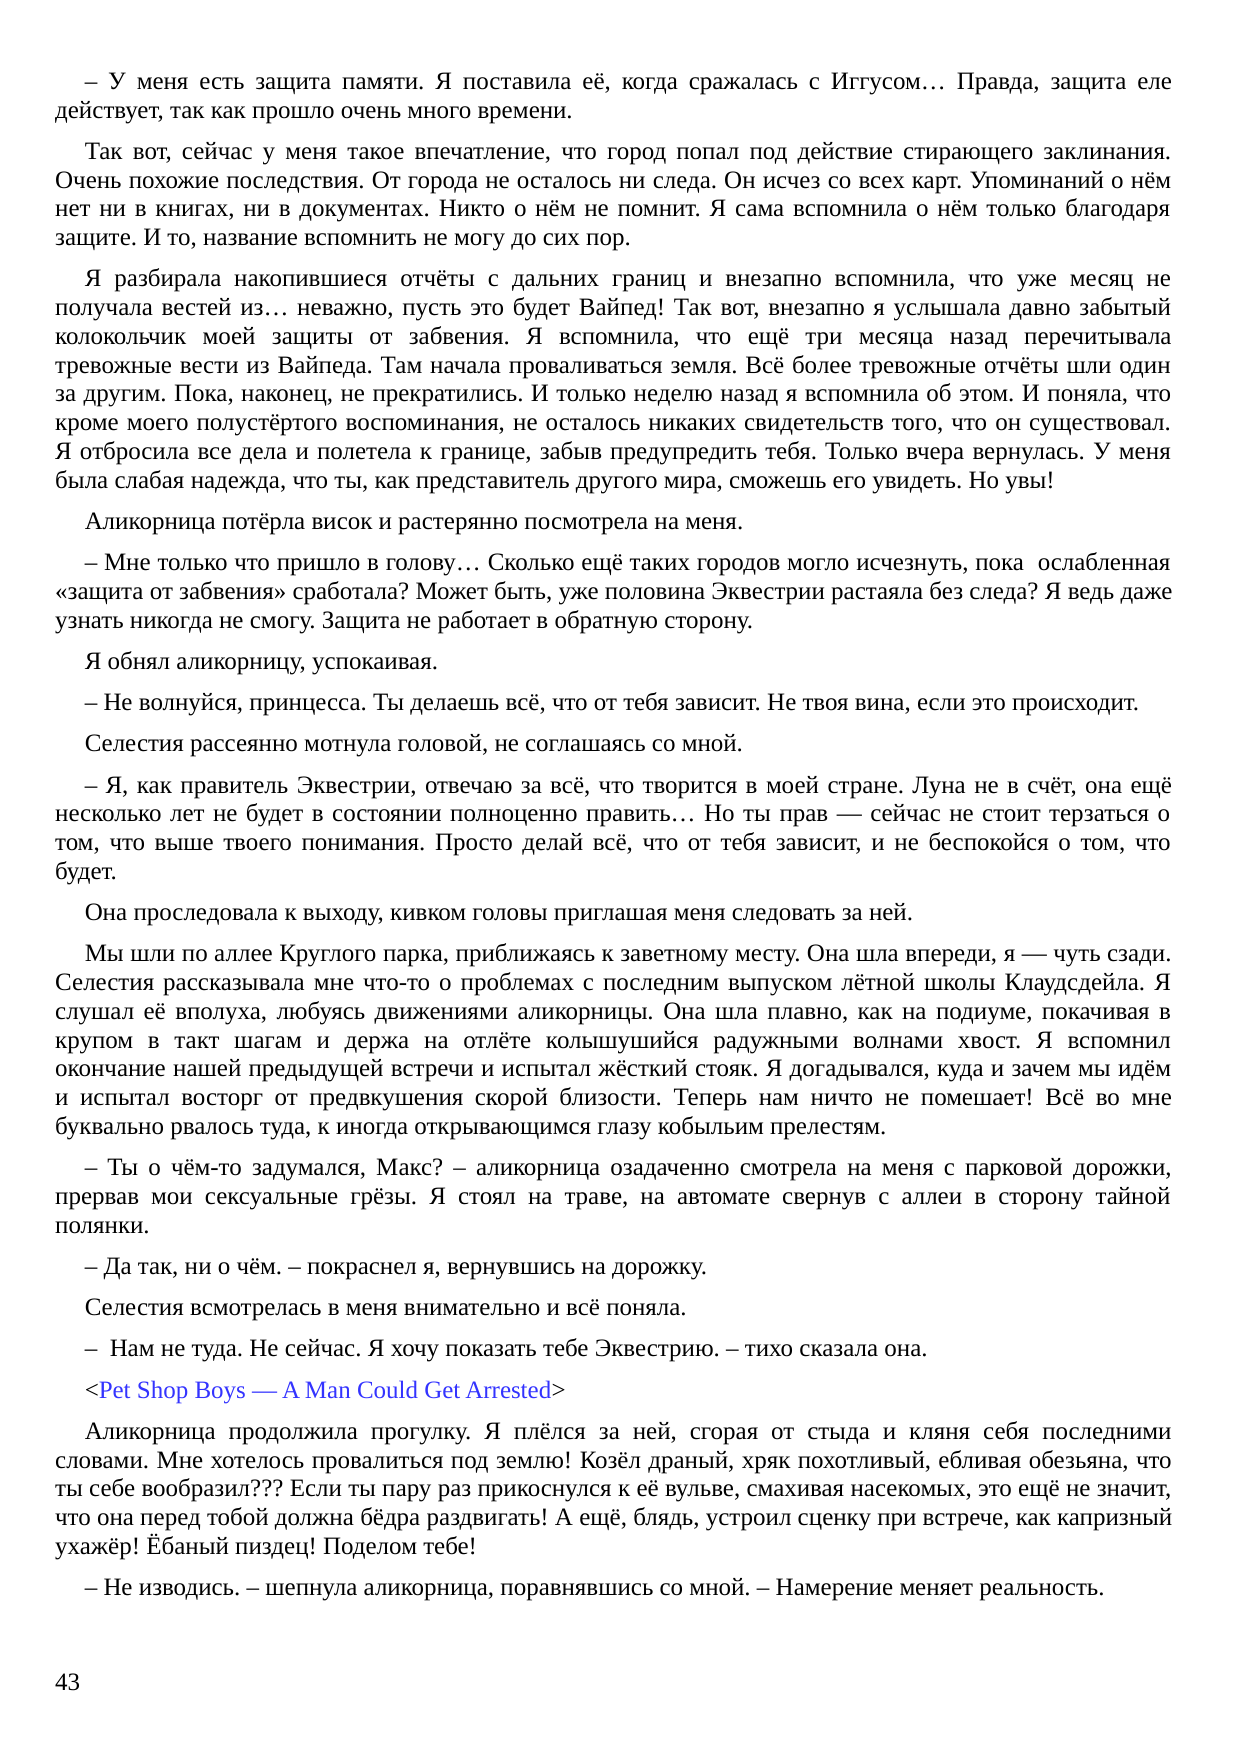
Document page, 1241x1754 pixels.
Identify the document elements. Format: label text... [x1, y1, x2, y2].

text – Не волнуйся, принцесса. Ты делаешь всё, что от тебя зависит. Не твоя вина, если это происходит. [55, 687, 1173, 716]
text – Ты о чём-то задумался, Макс? – аликорница озадаченно смотрела на меня с парковой дорожки, прервав мои сексуальные грёзы. Я стоял на траве, на автомате свернув с аллеи в сторону тайной полянки. [55, 1152, 1173, 1238]
text Селестия рассеянно мотнула головой, не соглашаясь со мной. [55, 728, 1173, 757]
text – У меня есть защита памяти. Я поставила её, когда сражалась с Иггусом… Правда, защита еле действует, так как прошло очень много времени. [55, 66, 1173, 123]
text Селестия всмотрелась в меня внимательно и всё поняла. [55, 1292, 1173, 1321]
text Аликорница потёрла висок и растерянно посмотрела на меня. [55, 506, 1173, 535]
text – Да так, ни о чём. – покраснел я, вернувшись на дорожку. [55, 1251, 1173, 1280]
text – Мне только что пришло в голову… Сколько ещё таких городов могло исчезнуть, пока ослабленная «защита от забвения» сработала? Может быть, уже половина Эквестрии растаяла без следа? Я ведь даже узнать никогда не смогу. Защита не работает в обратную сторону. [55, 547, 1173, 633]
text – Нам не туда. Не сейчас. Я хочу показать тебе Эквестрию. – тихо сказала она. [55, 1333, 1173, 1362]
text – Я, как правитель Эквестрии, отвечаю за всё, что творится в моей стране. Луна не в счёт, она ещё несколько лет не будет в состоянии полноценно править… Но ты прав — сейчас не стоит терзаться о том, что выше твоего понимания. Просто делай всё, что от тебя зависит, и не беспокойся о том, что будет. [55, 770, 1173, 885]
text <Pet Shop Boys — A Man Could Get Arrested> [55, 1375, 1173, 1403]
text Так вот, сейчас у меня такое впечатление, что город попал под действие стирающего заклинания. Очень похожие последствия. От города не осталось ни следа. Он исчез со всех карт. Упоминаний о нём нет ни в книгах, ни в документах. Никто о нём не помнит. Я сама вспомнила о нём только благодаря защите. И то, название вспомнить не могу до сих пор. [55, 136, 1173, 251]
text Аликорница продолжила прогулку. Я плёлся за ней, сгорая от стыда и кляня себя последними словами. Мне хотелось провалиться под землю! Козёл драный, хряк похотливый, ебливая обезьяна, что ты себе вообразил??? Если ты пару раз прикоснулся к её вульве, смахивая насекомых, это ещё не значит, что она перед тобой должна бёдра раздвигать! А ещё, блядь, устроил сценку при встрече, как капризный ухажёр! Ёбаный пиздец! Поделом тебе! [55, 1416, 1173, 1560]
text Она проследовала к выходу, кивком головы приглашая меня следовать за ней. [55, 897, 1173, 926]
text Мы шли по аллее Круглого парка, приближаясь к заветному месту. Она шла впереди, я — чуть cзади. Селестия рассказывала мне что-то о проблемах с последним выпуском лётной школы Клаудсдейла. Я слушал её вполуха, любуясь движениями аликорницы. Она шла плавно, как на подиуме, покачивая в крупом в такт шагам и держа на отлёте колышушийся радужными волнами хвост. Я вспомнил окончание нашей предыдущей встречи и испытал жёсткий стояк. Я догадывался, куда и зачем мы идём и испытал восторг от предвкушения скорой близости. Теперь нам ничто не помешает! Всё во мне буквально рвалось туда, к иногда открывающимся глазу кобыльим прелестям. [55, 938, 1173, 1140]
text Я разбирала накопившиеся отчёты с дальних границ и внезапно вспомнила, что уже месяц не получала вестей из… неважно, пусть это будет Вайпед! Так вот, внезапно я услышала давно забытый колокольчик моей защиты от забвения. Я вспомнила, что ещё три месяца назад перечитывала тревожные вести из Вайпеда. Там начала проваливаться земля. Всё более тревожные отчёты шли один за другим. Пока, наконец, не прекратились. И только неделю назад я вспомнила об этом. И поняла, что кроме моего полустёртого воспоминания, не осталось никаких свидетельств того, что он существовал. Я отбросила все дела и полетела к границе, забыв предупредить тебя. Только вчера вернулась. У меня была слабая надежда, что ты, как представитель другого мира, сможешь его увидеть. Но увы! [55, 263, 1173, 493]
text Я обнял аликорницу, успокаивая. [55, 646, 1173, 675]
text – Не изводись. – шепнула аликорница, поравнявшись со мной. – Намерение меняет реальность. [55, 1572, 1173, 1601]
